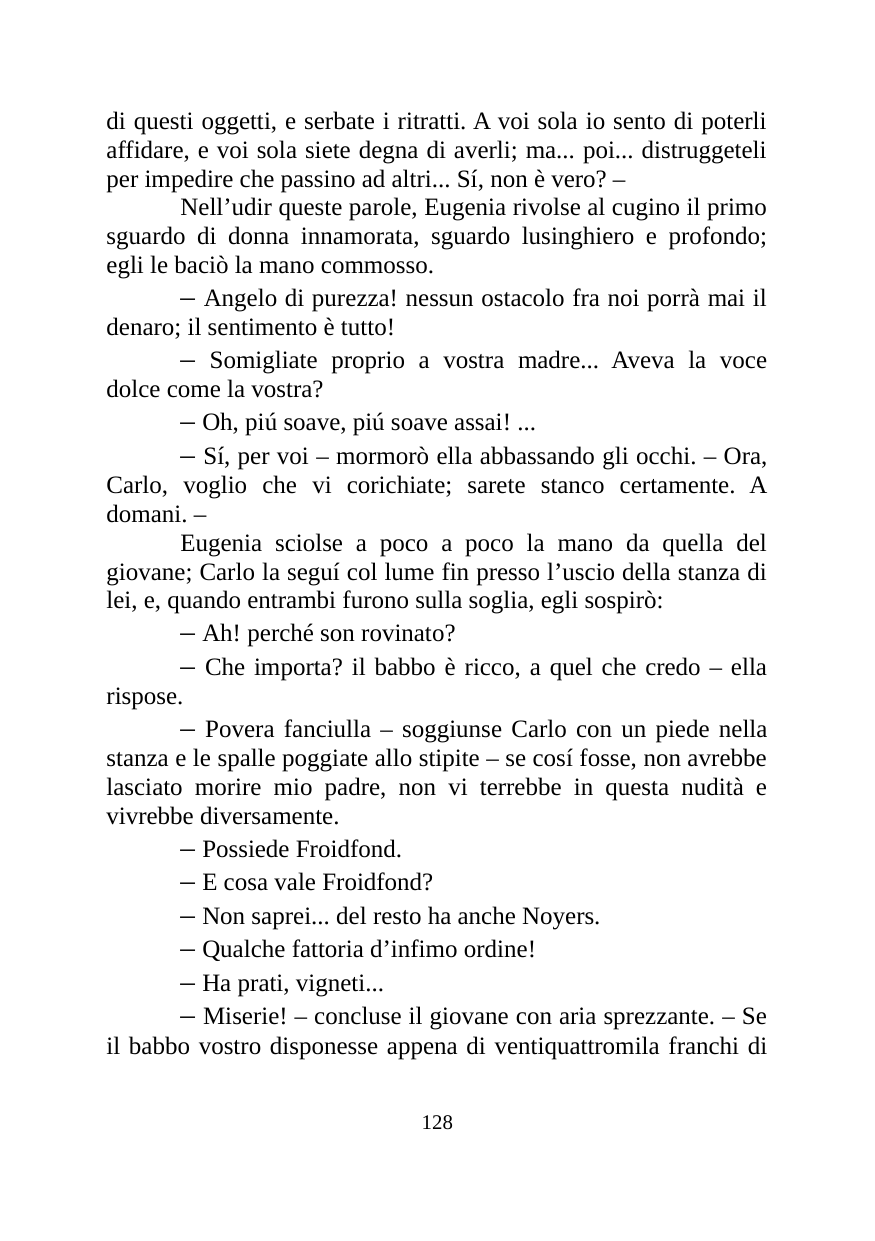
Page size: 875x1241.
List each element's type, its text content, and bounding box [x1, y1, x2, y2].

text – Possiede Froidfond. [106, 830, 768, 863]
text – Miserie! – concluse il giovane con aria sprezzante. – Se il babbo vostro disponesse appena di ventiquattromila franchi di [106, 997, 768, 1060]
text – Che importa? il babbo è ricco, a quel che credo – ella rispose. [106, 648, 768, 710]
text – Sí, per voi – mormorò ella abbassando gli occhi. – Ora, Carlo, voglio che vi corichiate; sarete stanco certamente. A domani. – [106, 437, 768, 528]
text Nell’udir queste parole, Eugenia rivolse al cugino il primo sguardo di donna innamorata, sguardo lusinghiero e profondo; egli le baciò la mano commosso. [106, 192, 768, 279]
text – Ah! perché son rovinato? [106, 614, 768, 648]
text Eugenia sciolse a poco a poco la mano da quella del giovane; Carlo la seguí col lume fin presso l’uscio della stanza di lei, e, quando entrambi furono sulla soglia, egli sospirò: [106, 528, 768, 614]
text – Ha prati, vigneti... [106, 964, 768, 997]
text – Non saprei... del resto ha anche Noyers. [106, 897, 768, 930]
text – Qualche fattoria d’infimo ordine! [106, 930, 768, 964]
text – E cosa vale Froidfond? [106, 863, 768, 897]
text – Somigliate proprio a vostra madre... Aveva la voce dolce come la vostra? [106, 341, 768, 403]
text – Povera fanciulla – soggiunse Carlo con un piede nella stanza e le spalle poggiate allo stipite – se cosí fosse, non avrebbe lasciato morire mio padre, non vi terrebbe in questa nudità e vivrebbe diversamente. [106, 710, 768, 830]
text – Oh, piú soave, piú soave assai! ... [106, 403, 768, 437]
text – Angelo di purezza! nessun ostacolo fra noi porrà mai il denaro; il sentimento è tutto! [106, 279, 768, 341]
text di questi oggetti, e serbate i ritratti. A voi sola io sento di poterli affidare, e voi sola siete degna di averli; ma... poi... distruggeteli per impedire che passino ad altri... Sí, non è vero? – [106, 106, 768, 192]
